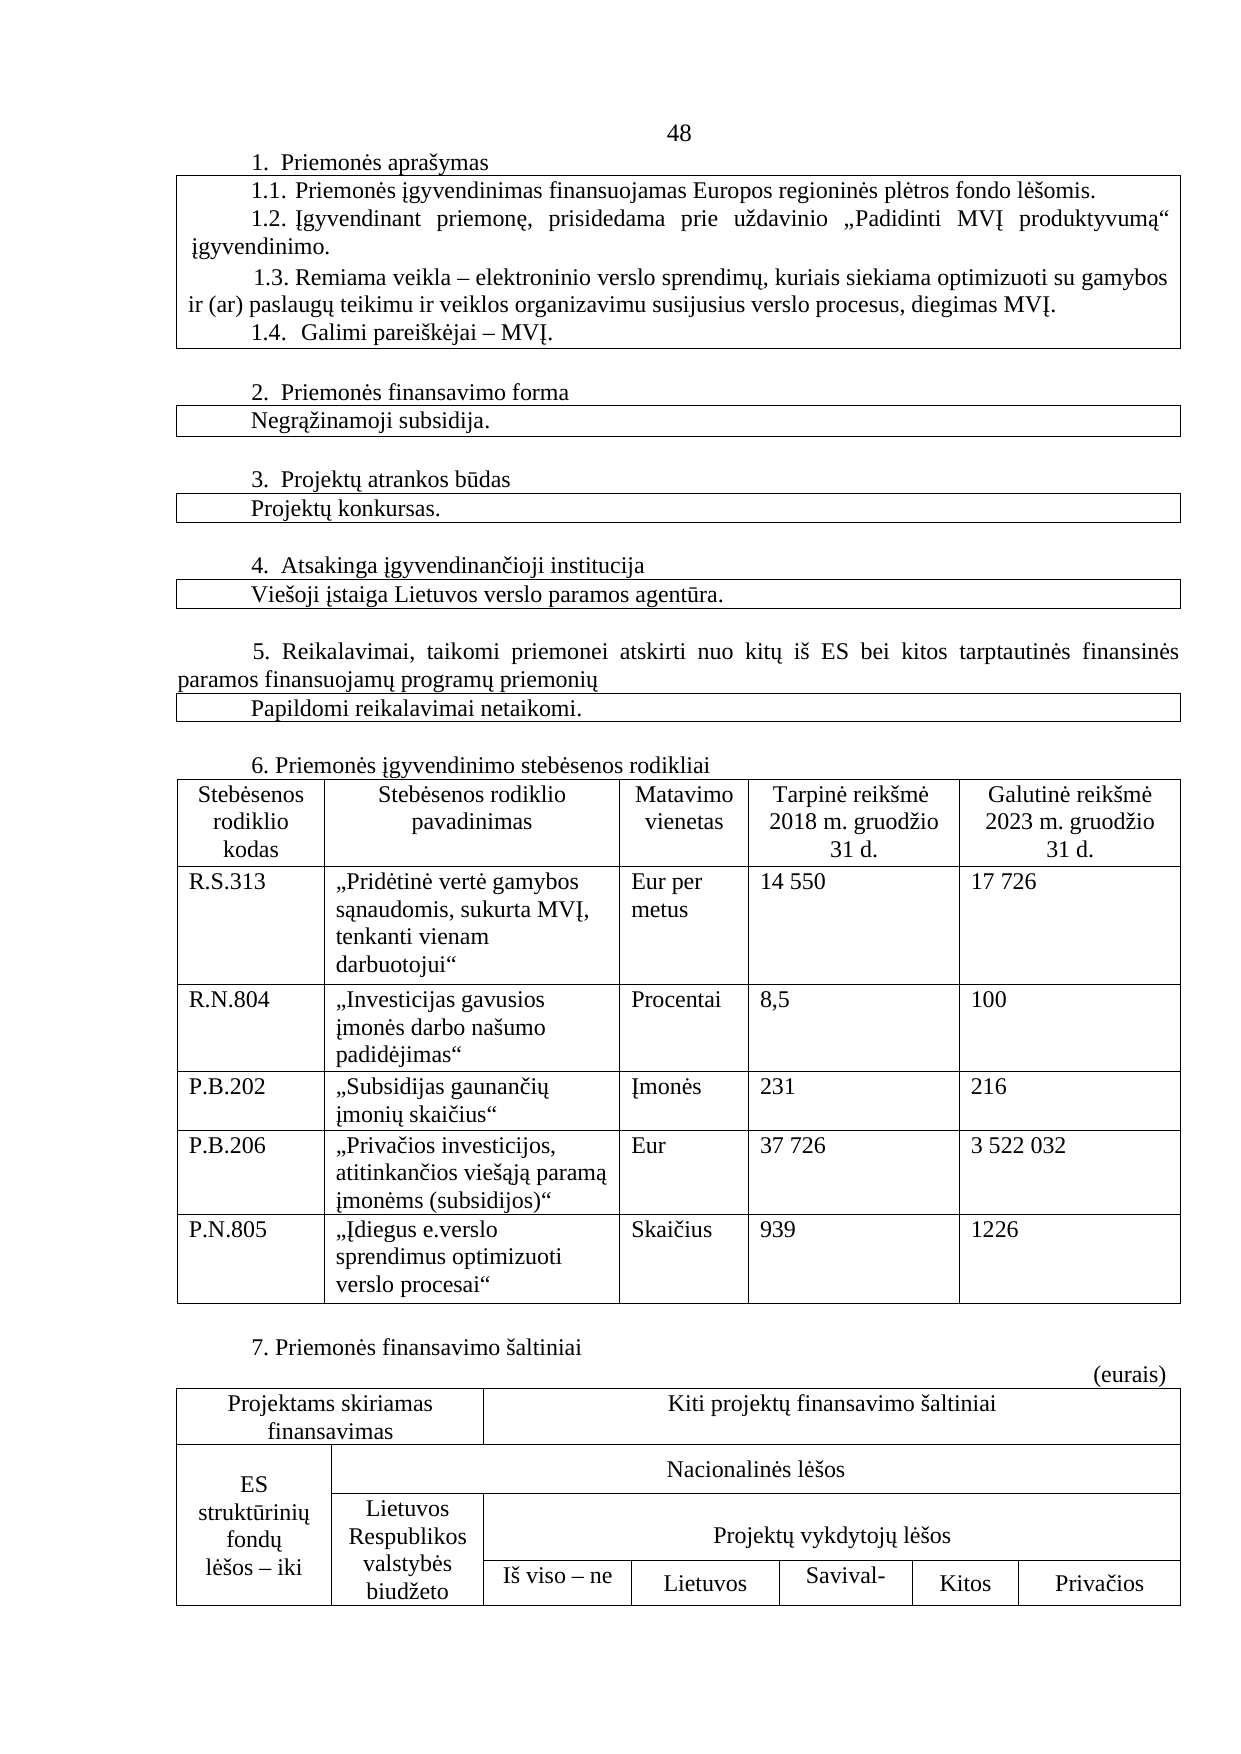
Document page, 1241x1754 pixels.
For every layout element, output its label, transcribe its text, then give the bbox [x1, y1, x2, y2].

table_cell 1.2. Įgyvendinant priemonę, prisidedama prie uždavinio „Padidinti MVĮ produktyvumą“ įgyvendinimo. [177, 204, 1180, 263]
text 6. Priemonės įgyvendinimo stebėsenos rodikliai [177, 751, 1181, 779]
table_header Negrąžinamoji subsidija. [177, 406, 1180, 436]
table_cell 3 522 032 [960, 1131, 1180, 1214]
table_cell Iš viso – ne [484, 1561, 631, 1605]
table_cell „Privačios investicijos, atitinkančios viešąją paramą įmonėms (subsidijos)“ [325, 1131, 619, 1214]
table_cell 1.3. Remiama veikla – elektroninio verslo sprendimų, kuriais siekiama optimizuoti su gamybos ir (ar) paslaugų teikimu ir veiklos organizavimu susijusius verslo procesus, diegimas MVĮ. [177, 263, 1180, 318]
text 2. Priemonės finansavimo forma [251, 378, 1181, 405]
table_cell Privačios [1019, 1561, 1180, 1605]
table_cell R.S.313 [178, 867, 324, 984]
table_cell P.B.202 [178, 1072, 324, 1130]
table_cell Skaičius [620, 1215, 748, 1303]
table_header Projektų konkursas. [177, 494, 1180, 522]
table_cell 100 [960, 985, 1180, 1071]
table_cell Eur per metus [620, 867, 748, 984]
table_cell „Investicijas gavusios įmonės darbo našumo padidėjimas“ [325, 985, 619, 1071]
table_cell 231 [749, 1072, 959, 1130]
table_cell P.N.805 [178, 1215, 324, 1303]
table_header Matavimo vienetas [620, 780, 748, 866]
table_cell 216 [960, 1072, 1180, 1130]
table_cell „Subsidijas gaunančių įmonių skaičius“ [325, 1072, 619, 1130]
table_cell 1.4. Galimi pareiškėjai – MVĮ. [177, 318, 1180, 348]
text 7. Priemonės finansavimo šaltiniai [251, 1333, 1181, 1360]
table_header Tarpinė reikšmė 2018 m. gruodžio 31 d. [749, 780, 959, 866]
table_cell ES struktūrinių fondų lėšos – iki [177, 1445, 331, 1605]
table_cell Įmonės [620, 1072, 748, 1130]
text 4. Atsakinga įgyvendinančioji institucija [251, 551, 1181, 579]
table_cell P.B.206 [178, 1131, 324, 1214]
table_cell 8,5 [749, 985, 959, 1071]
table_cell Lietuvos Respublikos valstybės biudžeto [332, 1494, 483, 1605]
table_cell 17 726 [960, 867, 1180, 984]
table_cell Projektų vykdytojų lėšos [484, 1494, 1180, 1560]
text 3. Projektų atrankos būdas [251, 465, 1181, 493]
table_cell Eur [620, 1131, 748, 1214]
table_header Galutinė reikšmė 2023 m. gruodžio 31 d. [960, 780, 1180, 866]
table_cell „Įdiegus e.verslo sprendimus optimizuoti verslo procesai“ [325, 1215, 619, 1303]
table_cell 14 550 [749, 867, 959, 984]
table_cell 37 726 [749, 1131, 959, 1214]
table_cell Savival- [780, 1561, 912, 1605]
table_header Stebėsenos rodiklio kodas [178, 780, 324, 866]
text 1. Priemonės aprašymas [251, 148, 1181, 175]
table_header Papildomi reikalavimai netaikomi. [177, 694, 1180, 721]
table_cell „Pridėtinė vertė gamybos sąnaudomis, sukurta MVĮ, tenkanti vienam darbuotojui“ [325, 867, 619, 984]
table_cell R.N.804 [178, 985, 324, 1071]
table_header Projektams skiriamas finansavimas [177, 1389, 483, 1444]
text (eurais) [251, 1360, 1181, 1388]
text 5. Reikalavimai, taikomi priemonei atskirti nuo kitų iš ES bei kitos tarptautinės finansinės paramos finansuojamų programų priemonių [177, 637, 1181, 693]
table_header Viešoji įstaiga Lietuvos verslo paramos agentūra. [177, 580, 1180, 608]
table_cell Kitos [913, 1561, 1018, 1605]
table_header 1.1. Priemonės įgyvendinimas finansuojamas Europos regioninės plėtros fondo lėšomis. [177, 176, 1180, 204]
table_cell 939 [749, 1215, 959, 1303]
table_cell Procentai [620, 985, 748, 1071]
table_cell Lietuvos [632, 1561, 779, 1605]
table_header Kiti projektų finansavimo šaltiniai [484, 1389, 1180, 1444]
table_cell Nacionalinės lėšos [332, 1445, 1180, 1493]
table_cell 1226 [960, 1215, 1180, 1303]
table_header Stebėsenos rodiklio pavadinimas [325, 780, 619, 866]
